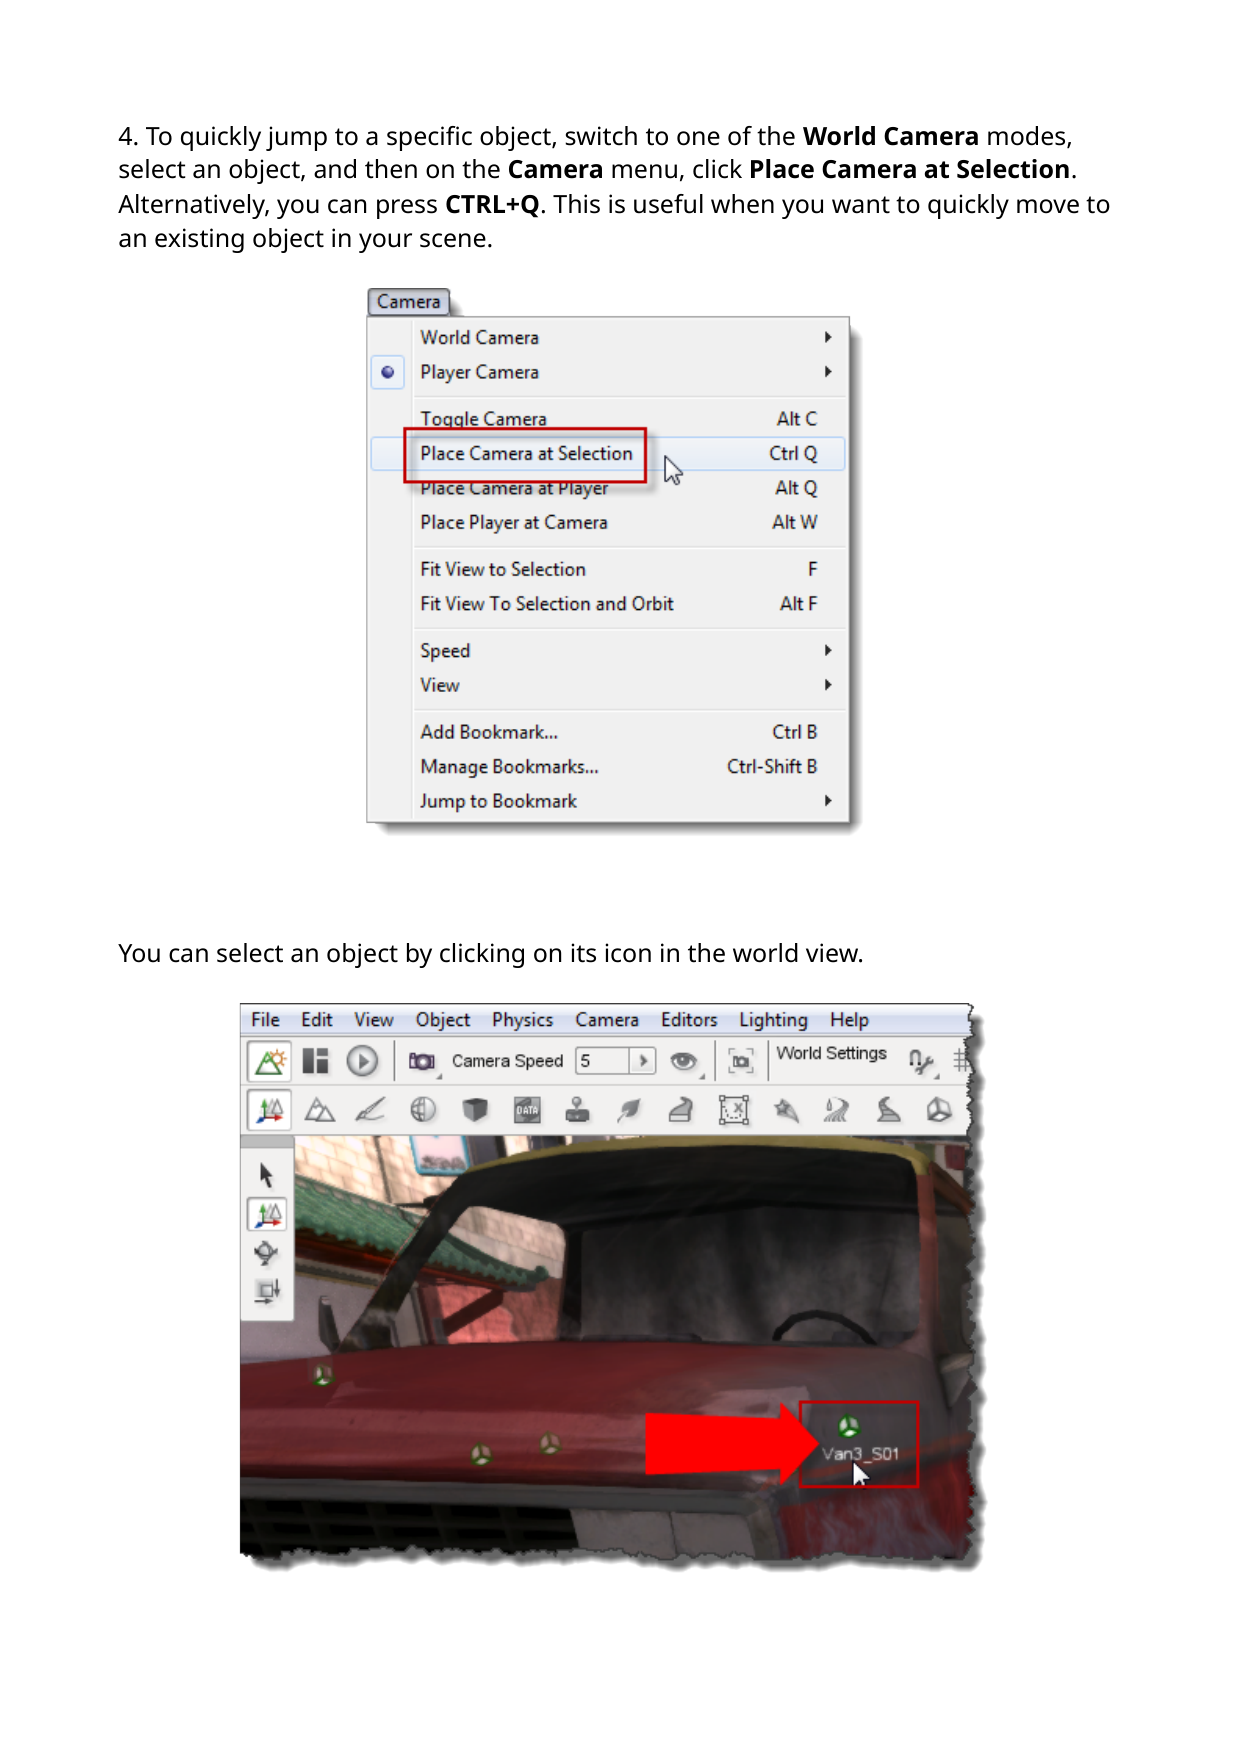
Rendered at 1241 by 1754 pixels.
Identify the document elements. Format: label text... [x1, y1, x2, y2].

text 4. To quickly jump to a specific object, switch to one of the World Camera modes, select an object, and then on the Camera menu, click Place Camera at Selection. Alternatively, you can press CTRL+Q. This is useful when you want to quickly move to an existing object in your scene. [118, 118, 1122, 254]
text You can select an object by clicking on its icon in the world view. [118, 936, 1122, 970]
picture [239, 1003, 1001, 1584]
picture [366, 288, 874, 847]
